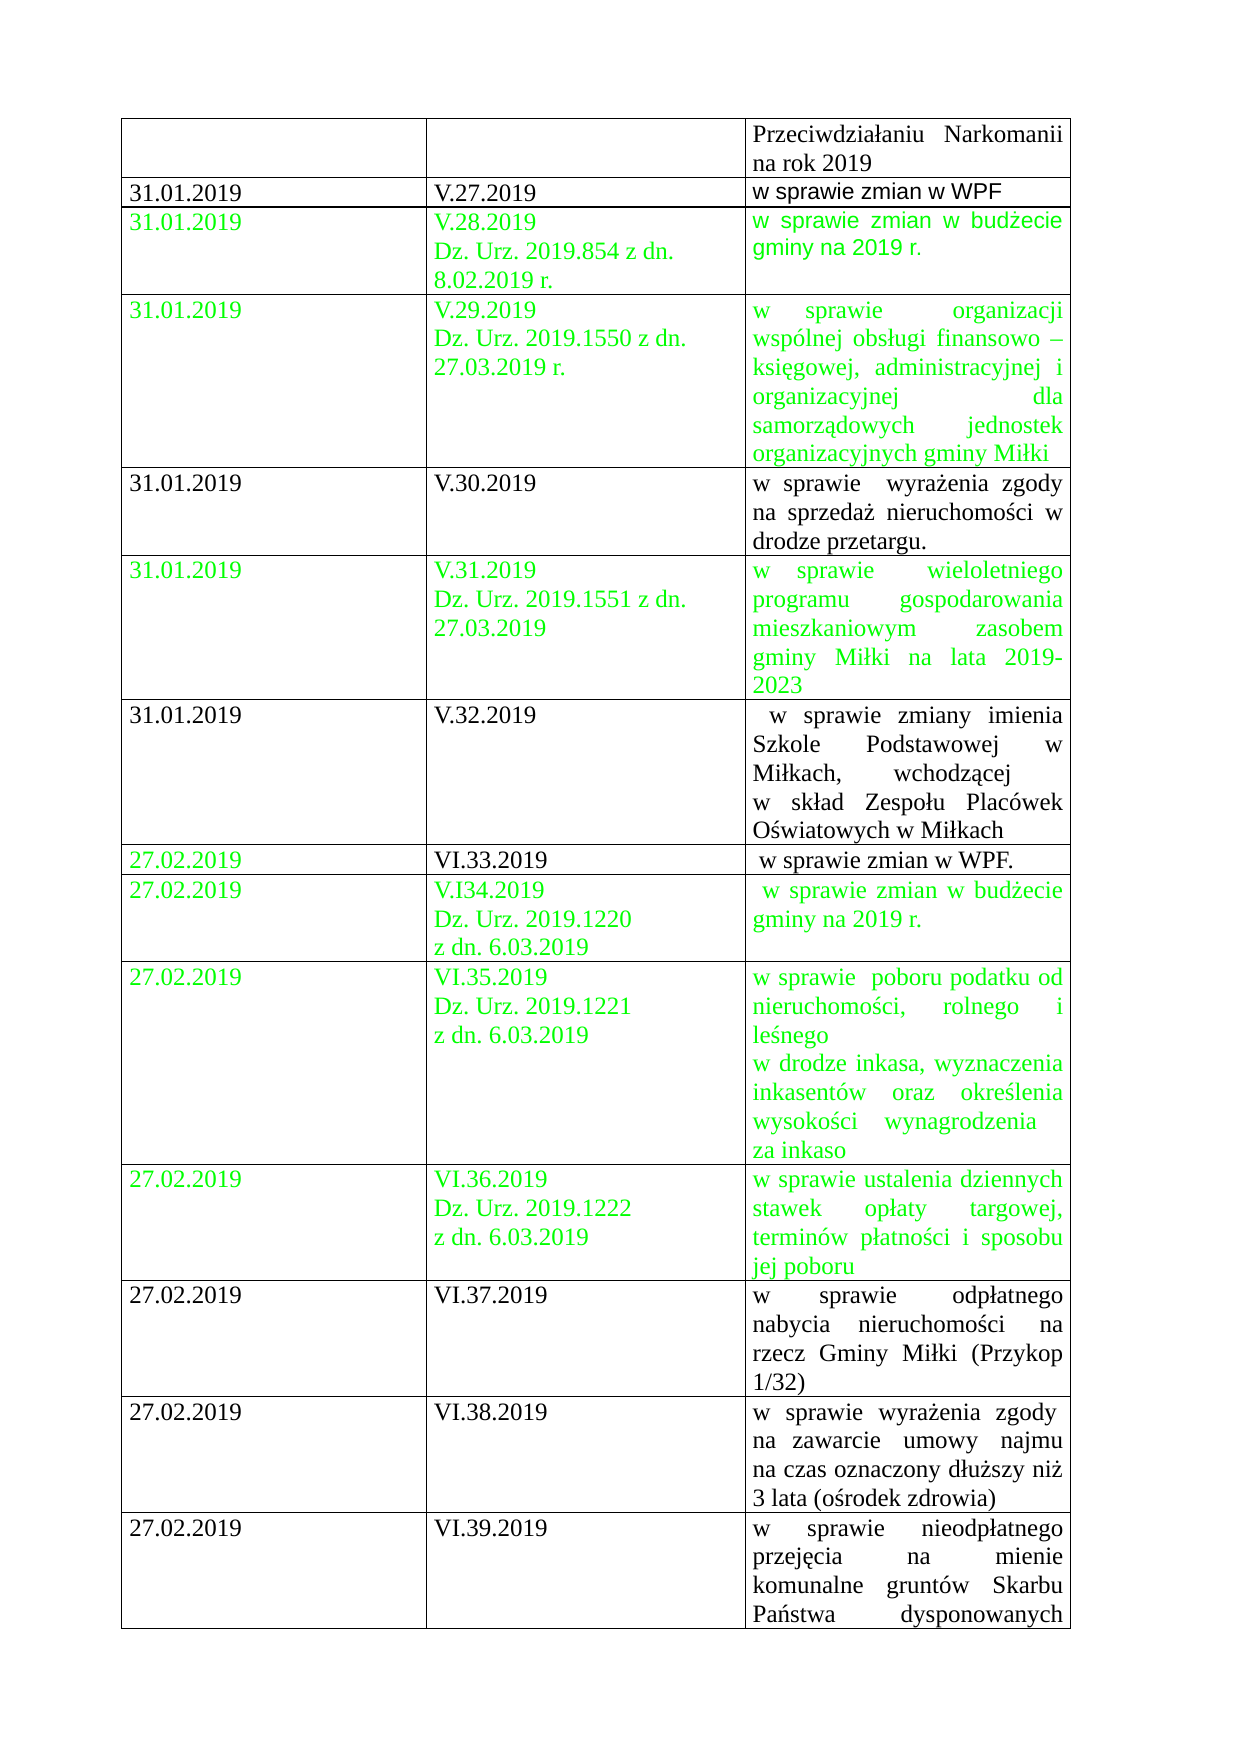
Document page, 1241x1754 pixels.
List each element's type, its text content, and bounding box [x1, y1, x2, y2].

table_cell 31.01.2019 [122, 468, 426, 554]
table_cell V.27.2019 [427, 178, 745, 206]
table_cell w sprawie poboru podatku od nieruchomości, rolnego i leśnego w drodze inkasa, wyznaczenia inkasentów oraz określenia wysokości wynagrodzenia za inkaso [746, 962, 1070, 1163]
table_cell 27.02.2019 [122, 1165, 426, 1279]
table_cell VI.39.2019 [427, 1513, 745, 1628]
table_cell [122, 119, 426, 177]
table_cell V.30.2019 [427, 468, 745, 554]
table_cell 31.01.2019 [122, 700, 426, 844]
table_cell w sprawie zmian w WPF [746, 178, 1070, 206]
table_cell Przeciwdziałaniu Narkomanii na rok 2019 [746, 119, 1070, 177]
table_cell 27.02.2019 [122, 1397, 426, 1512]
table_cell V.28.2019 Dz. Urz. 2019.854 z dn. 8.02.2019 r. [427, 208, 745, 294]
table_cell V.I34.2019 Dz. Urz. 2019.1220 z dn. 6.03.2019 [427, 875, 745, 961]
table_cell VI.36.2019 Dz. Urz. 2019.1222 z dn. 6.03.2019 [427, 1165, 745, 1279]
table_cell V.32.2019 [427, 700, 745, 844]
table_cell w sprawie zmiany imienia Szkole Podstawowej w Miłkach, wchodzącej w skład Zespołu Placówek Oświatowych w Miłkach [746, 700, 1070, 844]
table_cell 31.01.2019 [122, 295, 426, 467]
table_cell w sprawie organizacji wspólnej obsługi finansowo – księgowej, administracyjnej i organizacyjnej dla samorządowych jednostek organizacyjnych gminy Miłki [746, 295, 1070, 467]
table_cell VI.38.2019 [427, 1397, 745, 1512]
table_cell 27.02.2019 [122, 875, 426, 961]
table_cell 27.02.2019 [122, 1281, 426, 1396]
table_cell 31.01.2019 [122, 178, 426, 206]
table_cell w sprawie odpłatnego nabycia nieruchomości na rzecz Gminy Miłki (Przykop 1/32) [746, 1281, 1070, 1396]
table_cell 27.02.2019 [122, 962, 426, 1163]
table_cell [427, 119, 745, 177]
table_cell w sprawie ustalenia dziennych stawek opłaty targowej, terminów płatności i sposobu jej poboru [746, 1165, 1070, 1279]
table_cell VI.35.2019 Dz. Urz. 2019.1221 z dn. 6.03.2019 [427, 962, 745, 1163]
table_cell V.29.2019 Dz. Urz. 2019.1550 z dn. 27.03.2019 r. [427, 295, 745, 467]
table_cell 27.02.2019 [122, 1513, 426, 1628]
table_cell w sprawie zmian w WPF. [746, 845, 1070, 874]
table_cell V.31.2019 Dz. Urz. 2019.1551 z dn. 27.03.2019 [427, 556, 745, 699]
table_cell w sprawie wieloletniego programu gospodarowania mieszkaniowym zasobem gminy Miłki na lata 2019-2023 [746, 556, 1070, 699]
table_cell w sprawie wyrażenia zgody na zawarcie umowy najmu na czas oznaczony dłuższy niż 3 lata (ośrodek zdrowia) [746, 1397, 1070, 1512]
table_cell 27.02.2019 [122, 845, 426, 874]
table_cell w sprawie wyrażenia zgody na sprzedaż nieruchomości w drodze przetargu. [746, 468, 1070, 554]
table_cell w sprawie zmian w budżecie gminy na 2019 r. [746, 875, 1070, 961]
table_cell 31.01.2019 [122, 556, 426, 699]
table_cell w sprawie nieodpłatnego przejęcia na mienie komunalne gruntów Skarbu Państwa dysponowanych [746, 1513, 1070, 1628]
table_cell VI.33.2019 [427, 845, 745, 874]
table_cell w sprawie zmian w budżecie gminy na 2019 r. [746, 208, 1070, 294]
table_cell 31.01.2019 [122, 208, 426, 294]
table_cell VI.37.2019 [427, 1281, 745, 1396]
